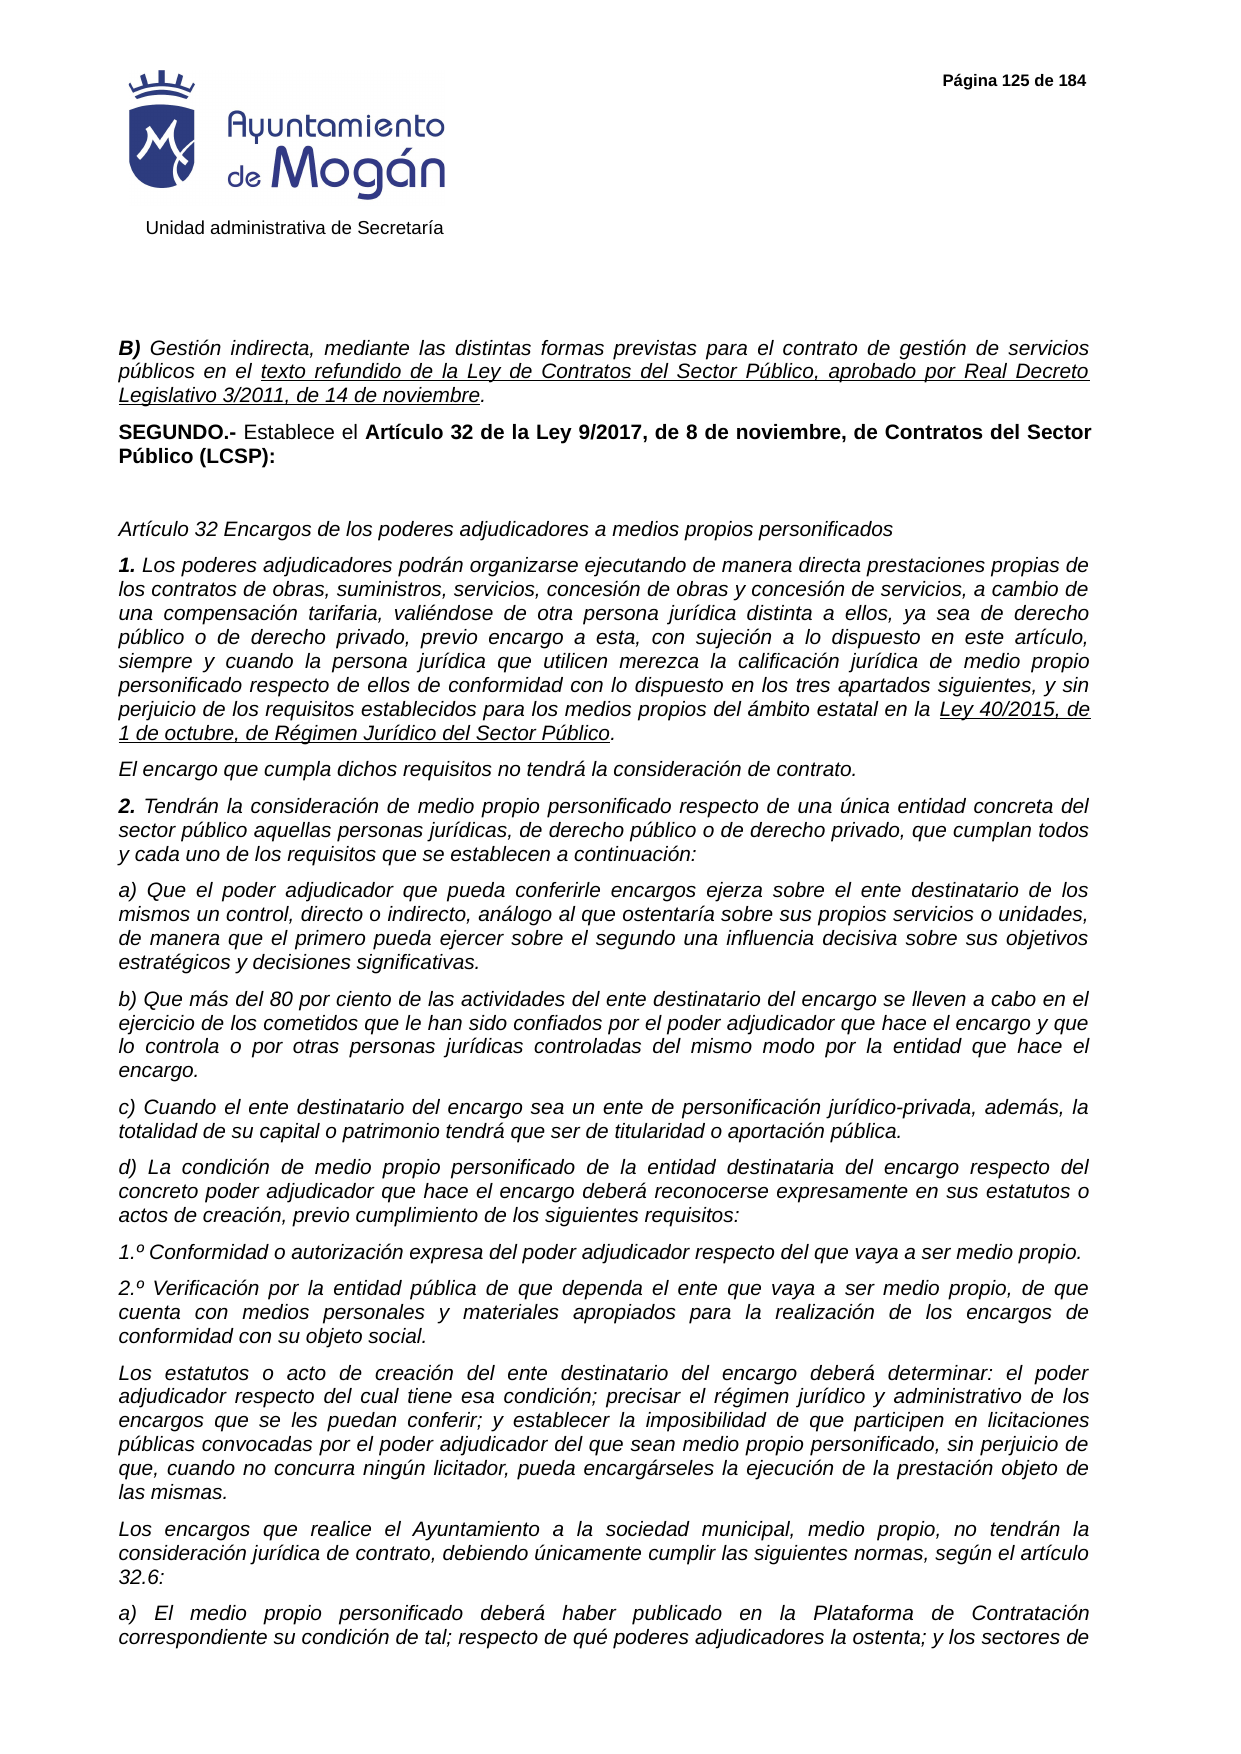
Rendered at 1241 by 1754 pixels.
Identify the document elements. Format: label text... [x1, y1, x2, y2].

text El encargo que cumpla dichos requisitos no tendrá la consideración de contrato. [118, 757, 1092, 781]
text a) Que el poder adjudicador que pueda conferirle encargos ejerza sobre el ente destinatario de los mismos un control, directo o indirecto, análogo al que ostentaría sobre sus propios servicios o unidades, de manera que el primero pueda ejercer sobre el segundo una influencia decisiva sobre sus objetivos estratégicos y decisiones significativas. [118, 878, 1092, 974]
picture [128, 70, 445, 206]
text Los encargos que realice el Ayuntamiento a la sociedad municipal, medio propio, no tendrán la consideración jurídica de contrato, debiendo únicamente cumplir las siguientes normas, según el artículo 32.6: [118, 1517, 1092, 1588]
text d) La condición de medio propio personificado de la entidad destinataria del encargo respecto del concreto poder adjudicador que hace el encargo deberá reconocerse expresamente en sus estatutos o actos de creación, previo cumplimiento de los siguientes requisitos: [118, 1155, 1092, 1227]
text Los estatutos o acto de creación del ente destinatario del encargo deberá determinar: el poder adjudicador respecto del cual tiene esa condición; precisar el régimen jurídico y administrativo de los encargos que se les puedan conferir; y establecer la imposibilidad de que participen en licitaciones públicas convocadas por el poder adjudicador del que sean medio propio personificado, sin perjuicio de que, cuando no concurra ningún licitador, pueda encargárseles la ejecución de la prestación objeto de las mismas. [118, 1360, 1092, 1504]
text a) El medio propio personificado deberá haber publicado en la Plataforma de Contratación correspondiente su condición de tal; respecto de qué poderes adjudicadores la ostenta; y los sectores de [118, 1601, 1092, 1649]
text c) Cuando el ente destinatario del encargo sea un ente de personificación jurídico-privada, además, la totalidad de su capital o patrimonio tendrá que ser de titularidad o aportación pública. [118, 1095, 1092, 1143]
text Artículo 32 Encargos de los poderes adjudicadores a medios propios personificados [118, 517, 1092, 541]
text 1. Los poderes adjudicadores podrán organizarse ejecutando de manera directa prestaciones propias de los contratos de obras, suministros, servicios, concesión de obras y concesión de servicios, a cambio de una compensación tarifaria, valiéndose de otra persona jurídica distinta a ellos, ya sea de derecho público o de derecho privado, previo encargo a esta, con sujeción a lo dispuesto en este artículo, siempre y cuando la persona jurídica que utilicen merezca la calificación jurídica de medio propio personificado respecto de ellos de conformidad con lo dispuesto en los tres apartados siguientes, y sin perjuicio de los requisitos establecidos para los medios propios del ámbito estatal en la Ley 40/2015, de 1 de octubre, de Régimen Jurídico del Sector Público. [118, 553, 1092, 745]
text 2. Tendrán la consideración de medio propio personificado respecto de una única entidad concreta del sector público aquellas personas jurídicas, de derecho público o de derecho privado, que cumplan todos y cada uno de los requisitos que se establecen a continuación: [118, 794, 1092, 866]
text B) Gestión indirecta, mediante las distintas formas previstas para el contrato de gestión de servicios públicos en el texto refundido de la Ley de Contratos del Sector Público, aprobado por Real Decreto Legislativo 3/2011, de 14 de noviembre. [118, 335, 1092, 407]
text 2.º Verificación por la entidad pública de que dependa el ente que vaya a ser medio propio, de que cuenta con medios personales y materiales apropiados para la realización de los encargos de conformidad con su objeto social. [118, 1276, 1092, 1348]
text SEGUNDO.- Establece el Artículo 32 de la Ley 9/2017, de 8 de noviembre, de Contratos del Sector Público (LCSP): [118, 420, 1092, 468]
text b) Que más del 80 por ciento de las actividades del ente destinatario del encargo se lleven a cabo en el ejercicio de los cometidos que le han sido confiados por el poder adjudicador que hace el encargo y que lo controla o por otras personas jurídicas controladas del mismo modo por la entidad que hace el encargo. [118, 986, 1092, 1082]
text 1.º Conformidad o autorización expresa del poder adjudicador respecto del que vaya a ser medio propio. [118, 1239, 1092, 1263]
